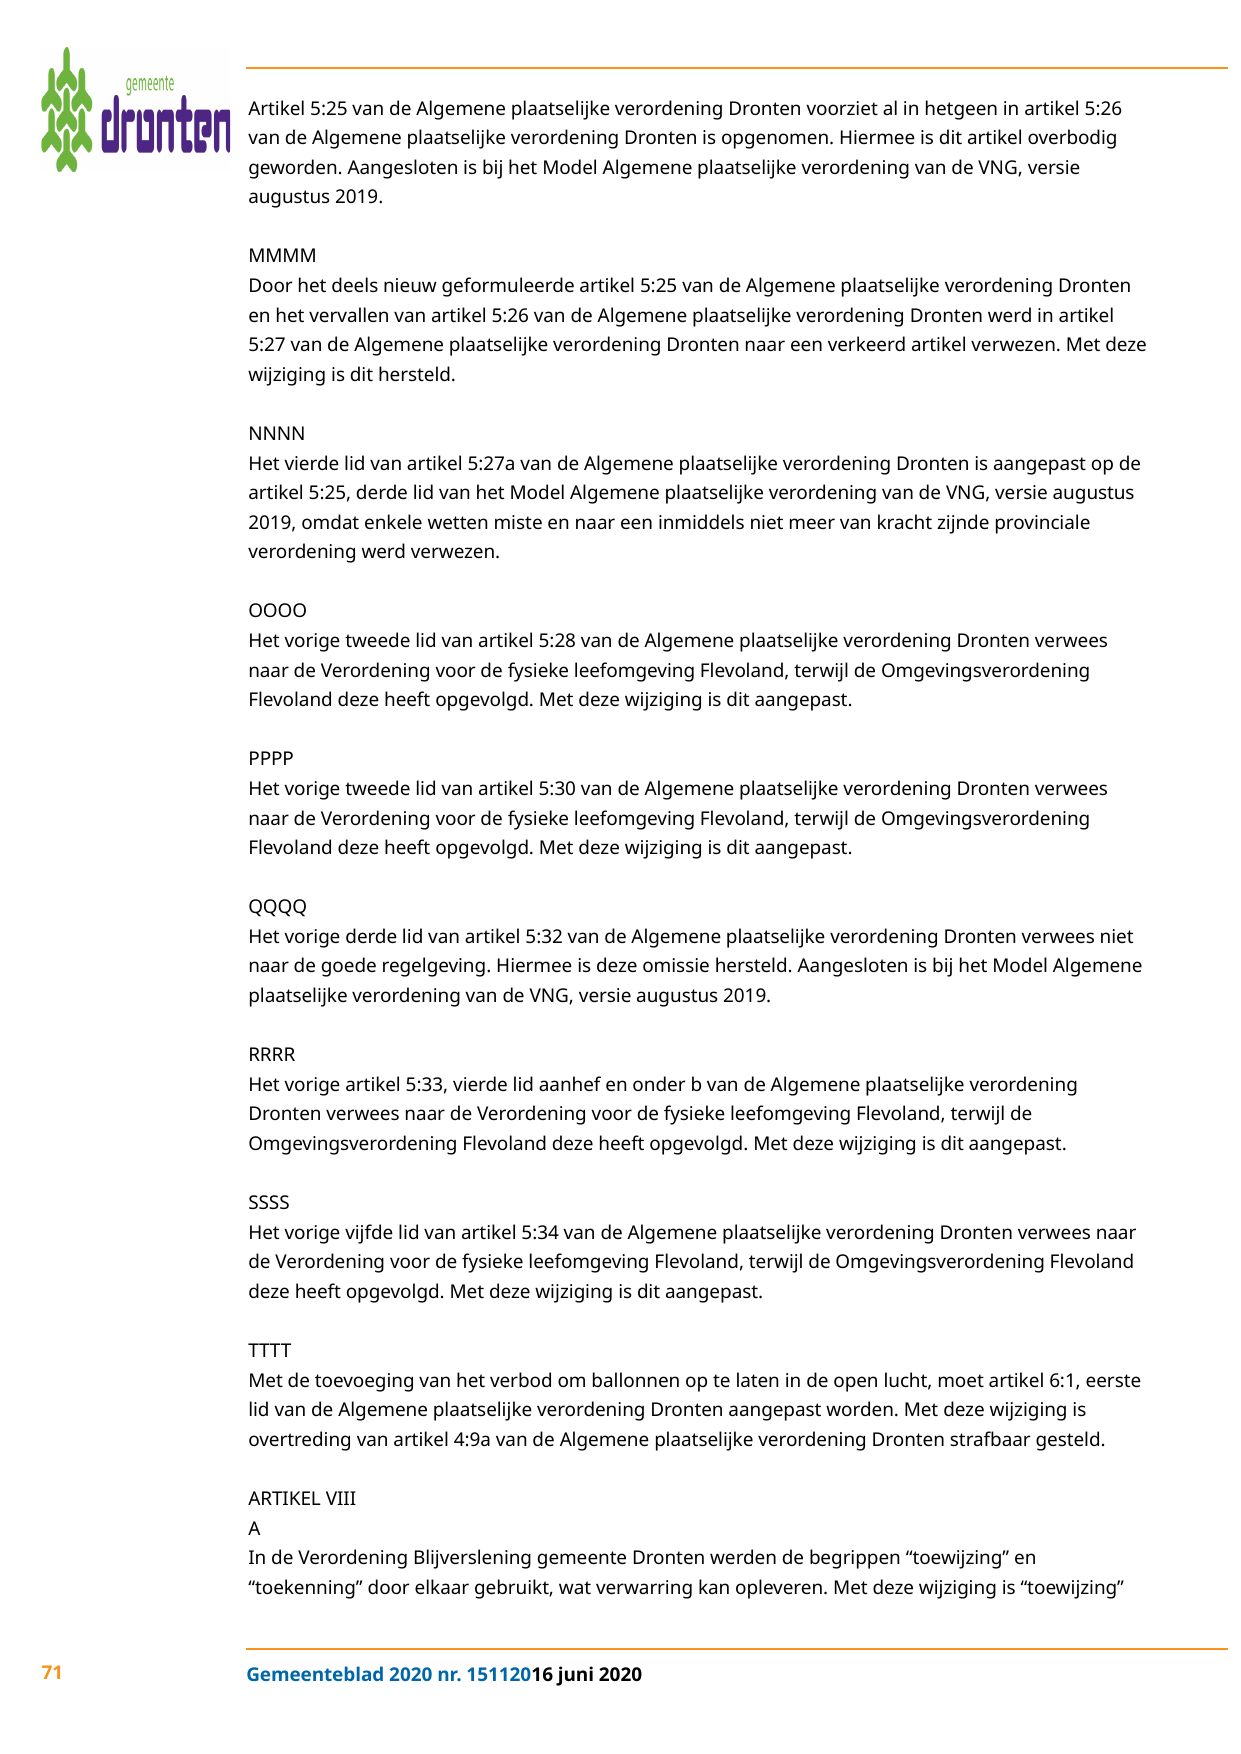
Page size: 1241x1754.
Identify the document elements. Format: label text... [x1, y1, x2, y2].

text ARTIKEL VIII [248, 1485, 1152, 1511]
text Artikel 5:25 van de Algemene plaatselijke verordening Dronten voorziet al in hetgeen in artikel 5:26 van de Algemene plaatselijke verordening Dronten is opgenomen. Hiermee is dit artikel overbodig geworden. Aangesloten is bij het Model Algemene plaatselijke verordening van de VNG, versie augustus 2019. [248, 95, 1152, 209]
text SSSS [248, 1189, 1152, 1215]
text NNNN [248, 420, 1152, 446]
text PPPP [248, 746, 1152, 771]
text Het vierde lid van artikel 5:27a van de Algemene plaatselijke verordening Dronten is aangepast op de artikel 5:25, derde lid van het Model Algemene plaatselijke verordening van de VNG, versie augustus 2019, omdat enkele wetten miste en naar een inmiddels niet meer van kracht zijnde provinciale verordening werd verwezen. [248, 450, 1152, 564]
text TTTT [248, 1337, 1152, 1363]
text RRRR [248, 1041, 1152, 1067]
text Met de toevoeging van het verbod om ballonnen op te laten in de open lucht, moet artikel 6:1, eerste lid van de Algemene plaatselijke verordening Dronten aangepast worden. Met deze wijziging is overtreding van artikel 4:9a van de Algemene plaatselijke verordening Dronten strafbaar gesteld. [248, 1367, 1152, 1452]
text Door het deels nieuw geformuleerde artikel 5:25 van de Algemene plaatselijke verordening Dronten en het vervallen van artikel 5:26 van de Algemene plaatselijke verordening Dronten werd in artikel 5:27 van de Algemene plaatselijke verordening Dronten naar een verkeerd artikel verwezen. Met deze wijziging is dit hersteld. [248, 272, 1152, 387]
text A [248, 1515, 1152, 1541]
text Het vorige tweede lid van artikel 5:30 van de Algemene plaatselijke verordening Dronten verwees naar de Verordening voor de fysieke leefomgeving Flevoland, terwijl de Omgevingsverordening Flevoland deze heeft opgevolgd. Met deze wijziging is dit aangepast. [248, 775, 1152, 860]
text Het vorige artikel 5:33, vierde lid aanhef en onder b van de Algemene plaatselijke verordening Dronten verwees naar de Verordening voor de fysieke leefomgeving Flevoland, terwijl de Omgevingsverordening Flevoland deze heeft opgevolgd. Met deze wijziging is dit aangepast. [248, 1071, 1152, 1156]
text In de Verordening Blijverslening gemeente Dronten werden de begrippen “toewijzing” en “toekenning” door elkaar gebruikt, wat verwarring kan opleveren. Met deze wijziging is “toewijzing” [248, 1544, 1152, 1600]
text MMMM [248, 243, 1152, 268]
text QQQQ [248, 893, 1152, 919]
text Het vorige derde lid van artikel 5:32 van de Algemene plaatselijke verordening Dronten verwees niet naar de goede regelgeving. Hiermee is deze omissie hersteld. Aangesloten is bij het Model Algemene plaatselijke verordening van de VNG, versie augustus 2019. [248, 923, 1152, 1008]
text OOOO [248, 598, 1152, 623]
picture [41, 47, 231, 172]
text Het vorige tweede lid van artikel 5:28 van de Algemene plaatselijke verordening Dronten verwees naar de Verordening voor de fysieke leefomgeving Flevoland, terwijl de Omgevingsverordening Flevoland deze heeft opgevolgd. Met deze wijziging is dit aangepast. [248, 627, 1152, 712]
text Het vorige vijfde lid van artikel 5:34 van de Algemene plaatselijke verordening Dronten verwees naar de Verordening voor de fysieke leefomgeving Flevoland, terwijl de Omgevingsverordening Flevoland deze heeft opgevolgd. Met deze wijziging is dit aangepast. [248, 1219, 1152, 1304]
